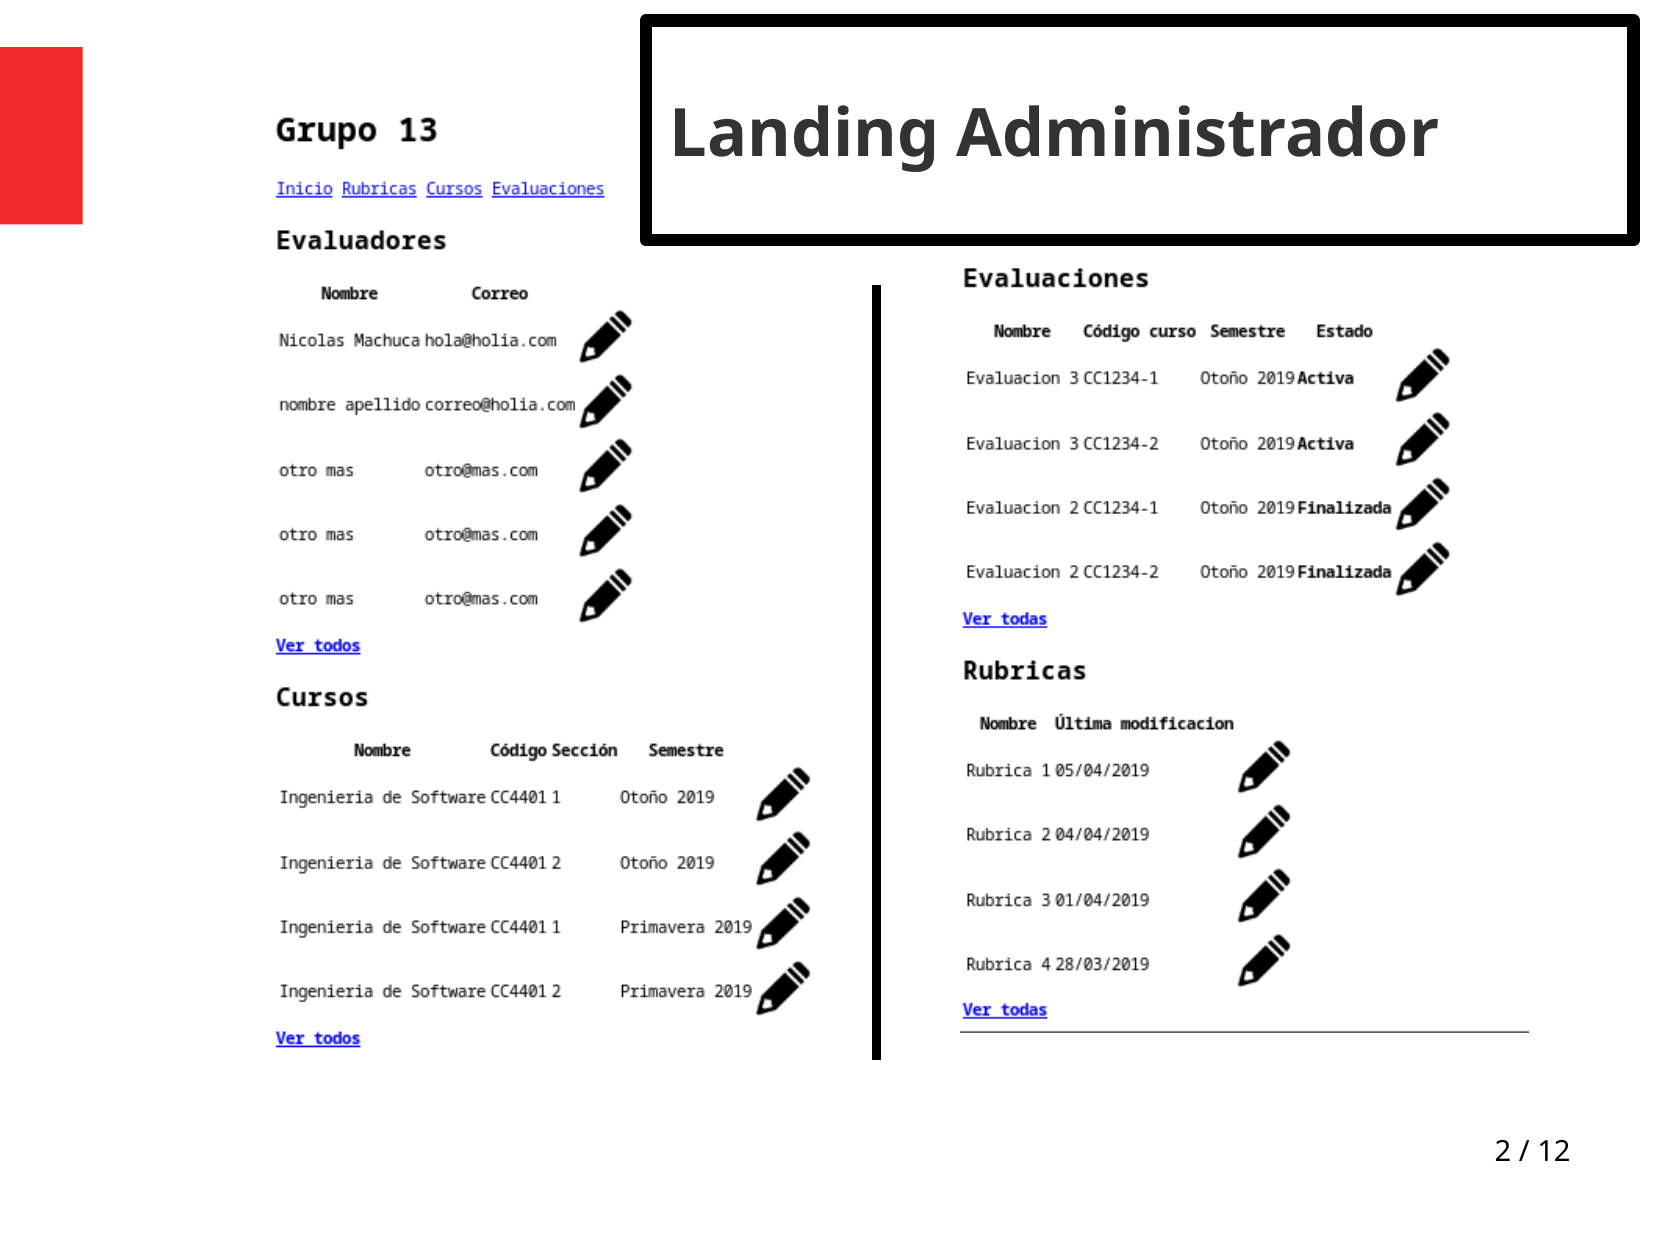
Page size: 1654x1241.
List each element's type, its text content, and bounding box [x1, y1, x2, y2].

picture [960, 246, 1529, 1034]
picture [270, 104, 877, 1060]
title Landing Administrador [645, 20, 1634, 241]
